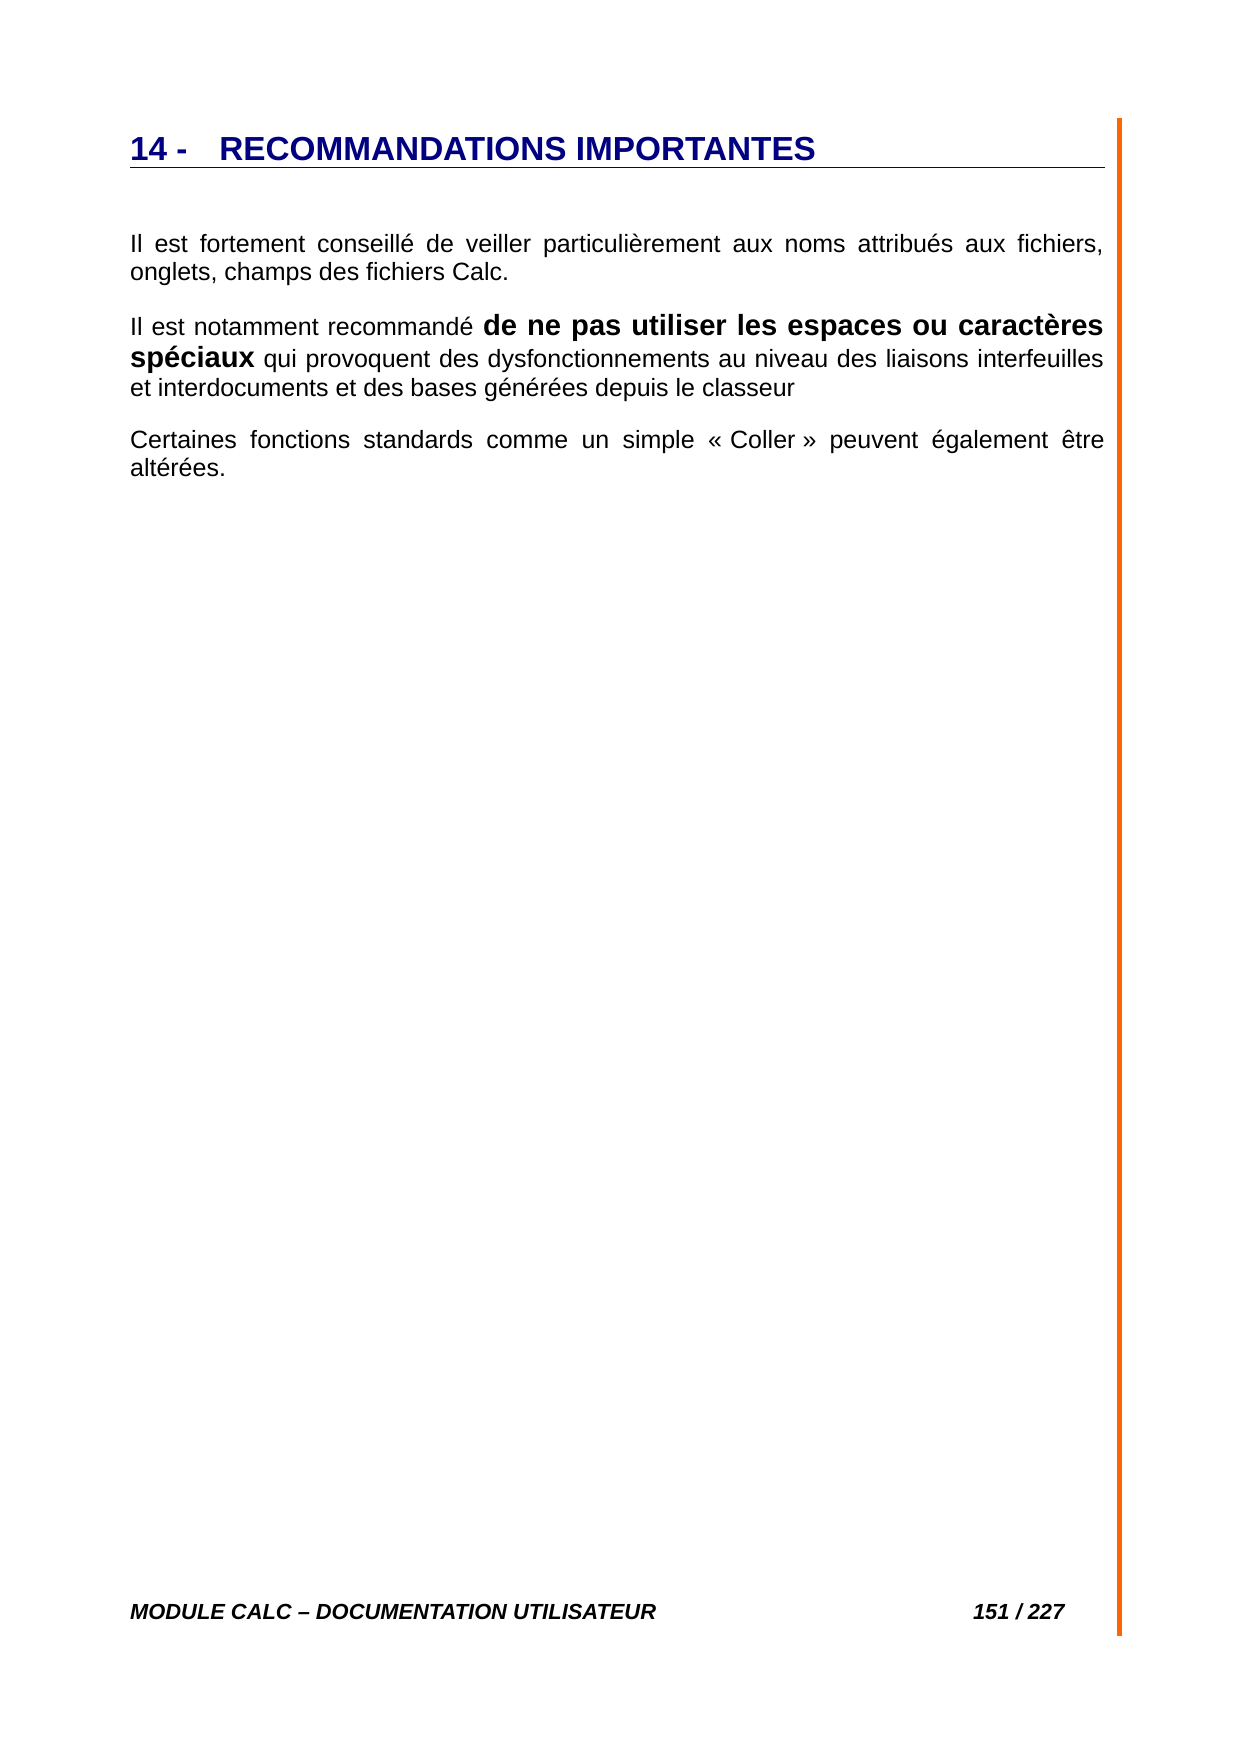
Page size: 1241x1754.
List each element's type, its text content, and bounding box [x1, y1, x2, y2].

subtitle Recommandations importantes [130, 130, 1105, 167]
text Il est fortement conseillé de veiller particulièrement aux noms attribués aux fichiers, onglets, champs des fichiers Calc. [130, 229, 1105, 285]
text Il est notamment recommandé de ne pas utiliser les espaces ou caractères spéciaux qui provoquent des dysfonctionnements au niveau des liaisons interfeuilles et interdocuments et des bases générées depuis le classeur [130, 309, 1105, 402]
text Certaines fonctions standards comme un simple « Coller » peuvent également être altérées. [130, 426, 1105, 481]
